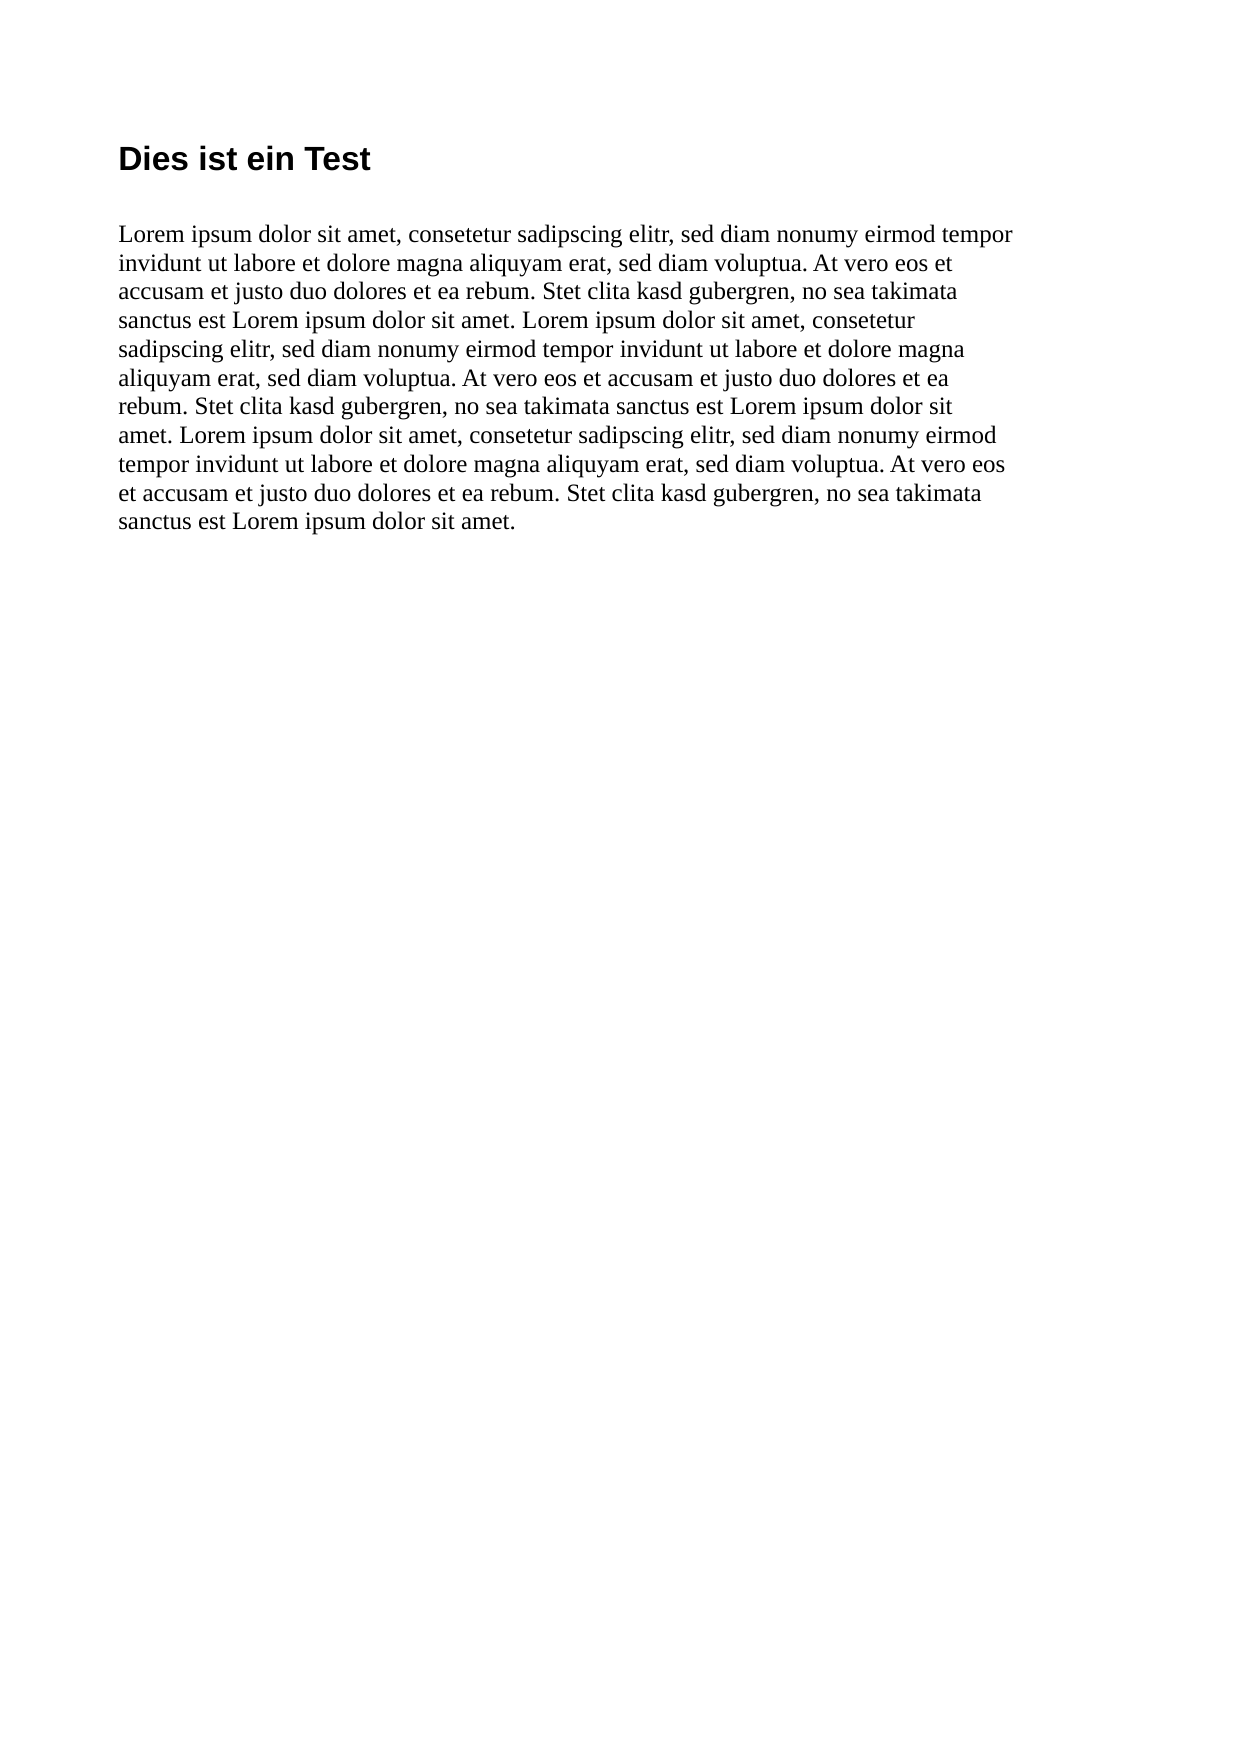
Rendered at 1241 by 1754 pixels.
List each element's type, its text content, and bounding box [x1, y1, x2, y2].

text Lorem ipsum dolor sit amet, consetetur sadipscing elitr, sed diam nonumy eirmod tempor [118, 219, 1122, 248]
text sanctus est Lorem ipsum dolor sit amet. [118, 506, 1122, 535]
text et accusam et justo duo dolores et ea rebum. Stet clita kasd gubergren, no sea takimata [118, 478, 1122, 506]
text tempor invidunt ut labore et dolore magna aliquyam erat, sed diam voluptua. At vero eos [118, 449, 1122, 478]
text rebum. Stet clita kasd gubergren, no sea takimata sanctus est Lorem ipsum dolor sit [118, 391, 1122, 420]
text sanctus est Lorem ipsum dolor sit amet. Lorem ipsum dolor sit amet, consetetur [118, 305, 1122, 334]
text amet. Lorem ipsum dolor sit amet, consetetur sadipscing elitr, sed diam nonumy eirmod [118, 420, 1122, 449]
text sadipscing elitr, sed diam nonumy eirmod tempor invidunt ut labore et dolore magna [118, 334, 1122, 363]
subtitle Dies ist ein Test [118, 139, 1122, 178]
text accusam et justo duo dolores et ea rebum. Stet clita kasd gubergren, no sea takimata [118, 276, 1122, 305]
text aliquyam erat, sed diam voluptua. At vero eos et accusam et justo duo dolores et ea [118, 363, 1122, 391]
text invidunt ut labore et dolore magna aliquyam erat, sed diam voluptua. At vero eos et [118, 248, 1122, 276]
